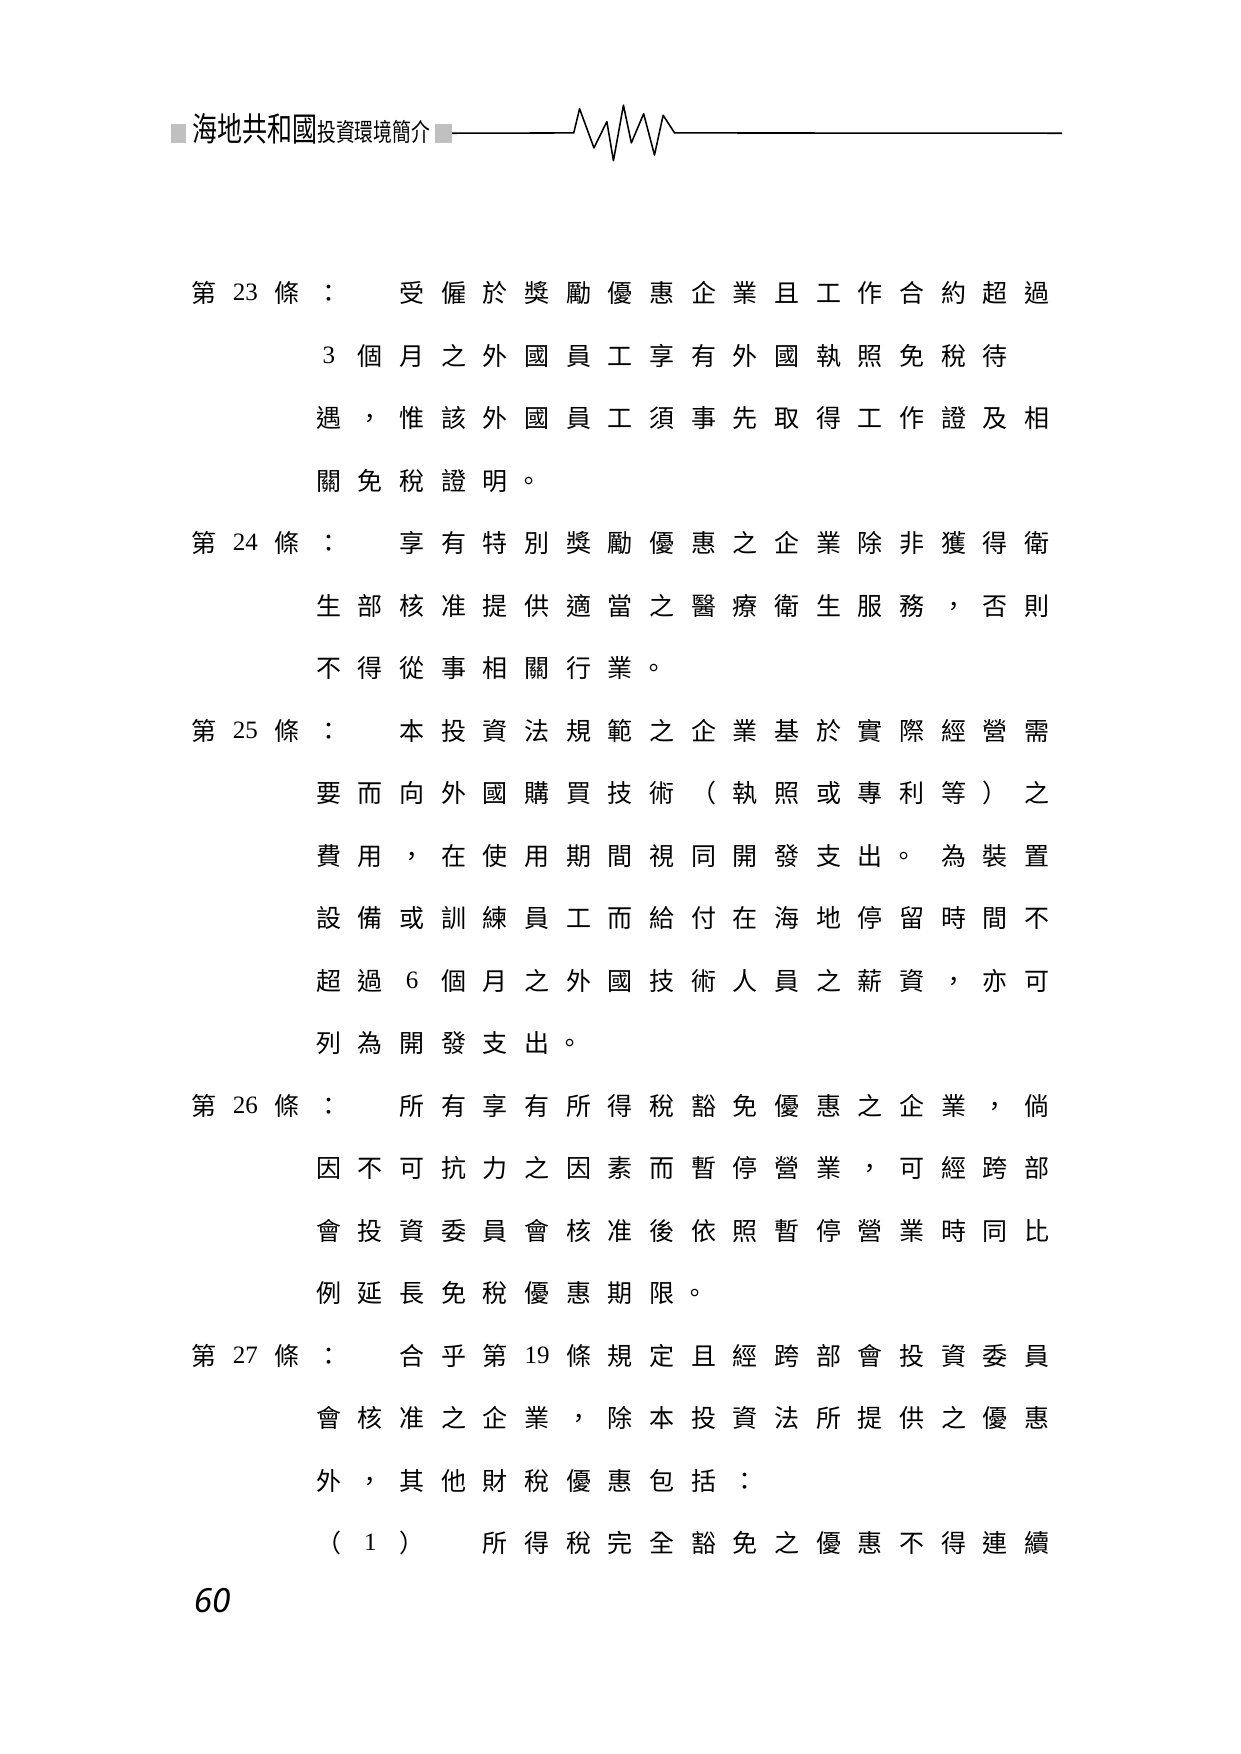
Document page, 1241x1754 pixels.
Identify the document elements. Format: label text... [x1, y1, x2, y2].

text 第24條： 享有特別獎勵優惠之企業除非獲得衛生部核准提供適當之醫療衛生服務，否則不得從事相關行業。 [183, 500, 1058, 688]
text 第25條： 本投資法規範之企業基於實際經營需要而向外國購買技術（執照或專利等）之費用，在使用期間視同開發支出。為裝置設備或訓練員工而給付在海地停留時間不超過6個月之外國技術人員之薪資，亦可列為開發支出。 [183, 688, 1058, 1063]
text 第26條： 所有享有所得稅豁免優惠之企業，倘因不可抗力之因素而暫停營業，可經跨部會投資委員會核准後依照暫停營業時同比例延長免稅優惠期限。 [183, 1063, 1058, 1313]
text （1） 所得稅完全豁免之優惠不得連續 [293, 1500, 1058, 1563]
text 第27條： 合乎第19條規定且經跨部會投資委員會核准之企業，除本投資法所提供之優惠外，其他財稅優惠包括： [183, 1313, 1058, 1500]
text 第23條： 受僱於獎勵優惠企業且工作合約超過3個月之外國員工享有外國執照免稅待遇，惟該外國員工須事先取得工作證及相關免稅證明。 [183, 250, 1058, 500]
